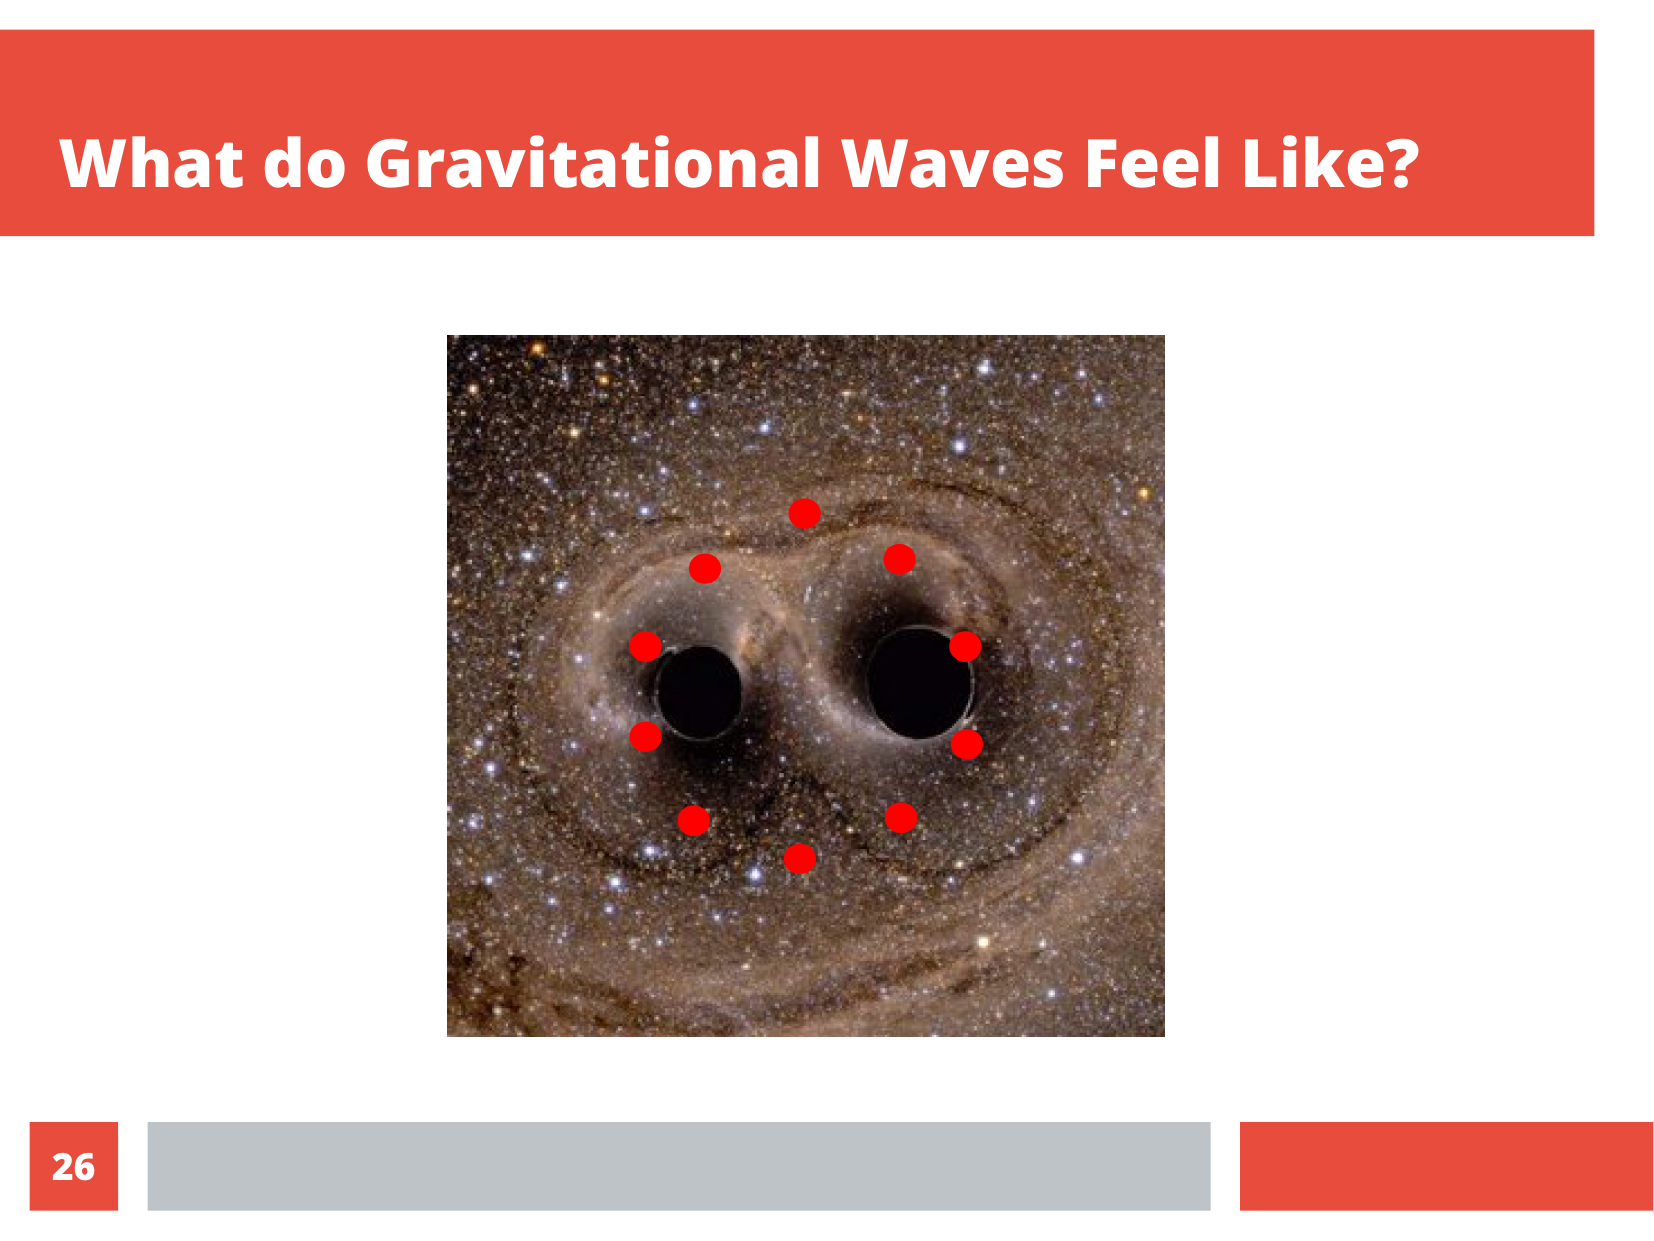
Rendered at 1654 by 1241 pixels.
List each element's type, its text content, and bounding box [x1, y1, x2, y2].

title What do Gravitational Waves Feel Like? [59, 59, 1595, 207]
picture [447, 335, 1165, 1037]
